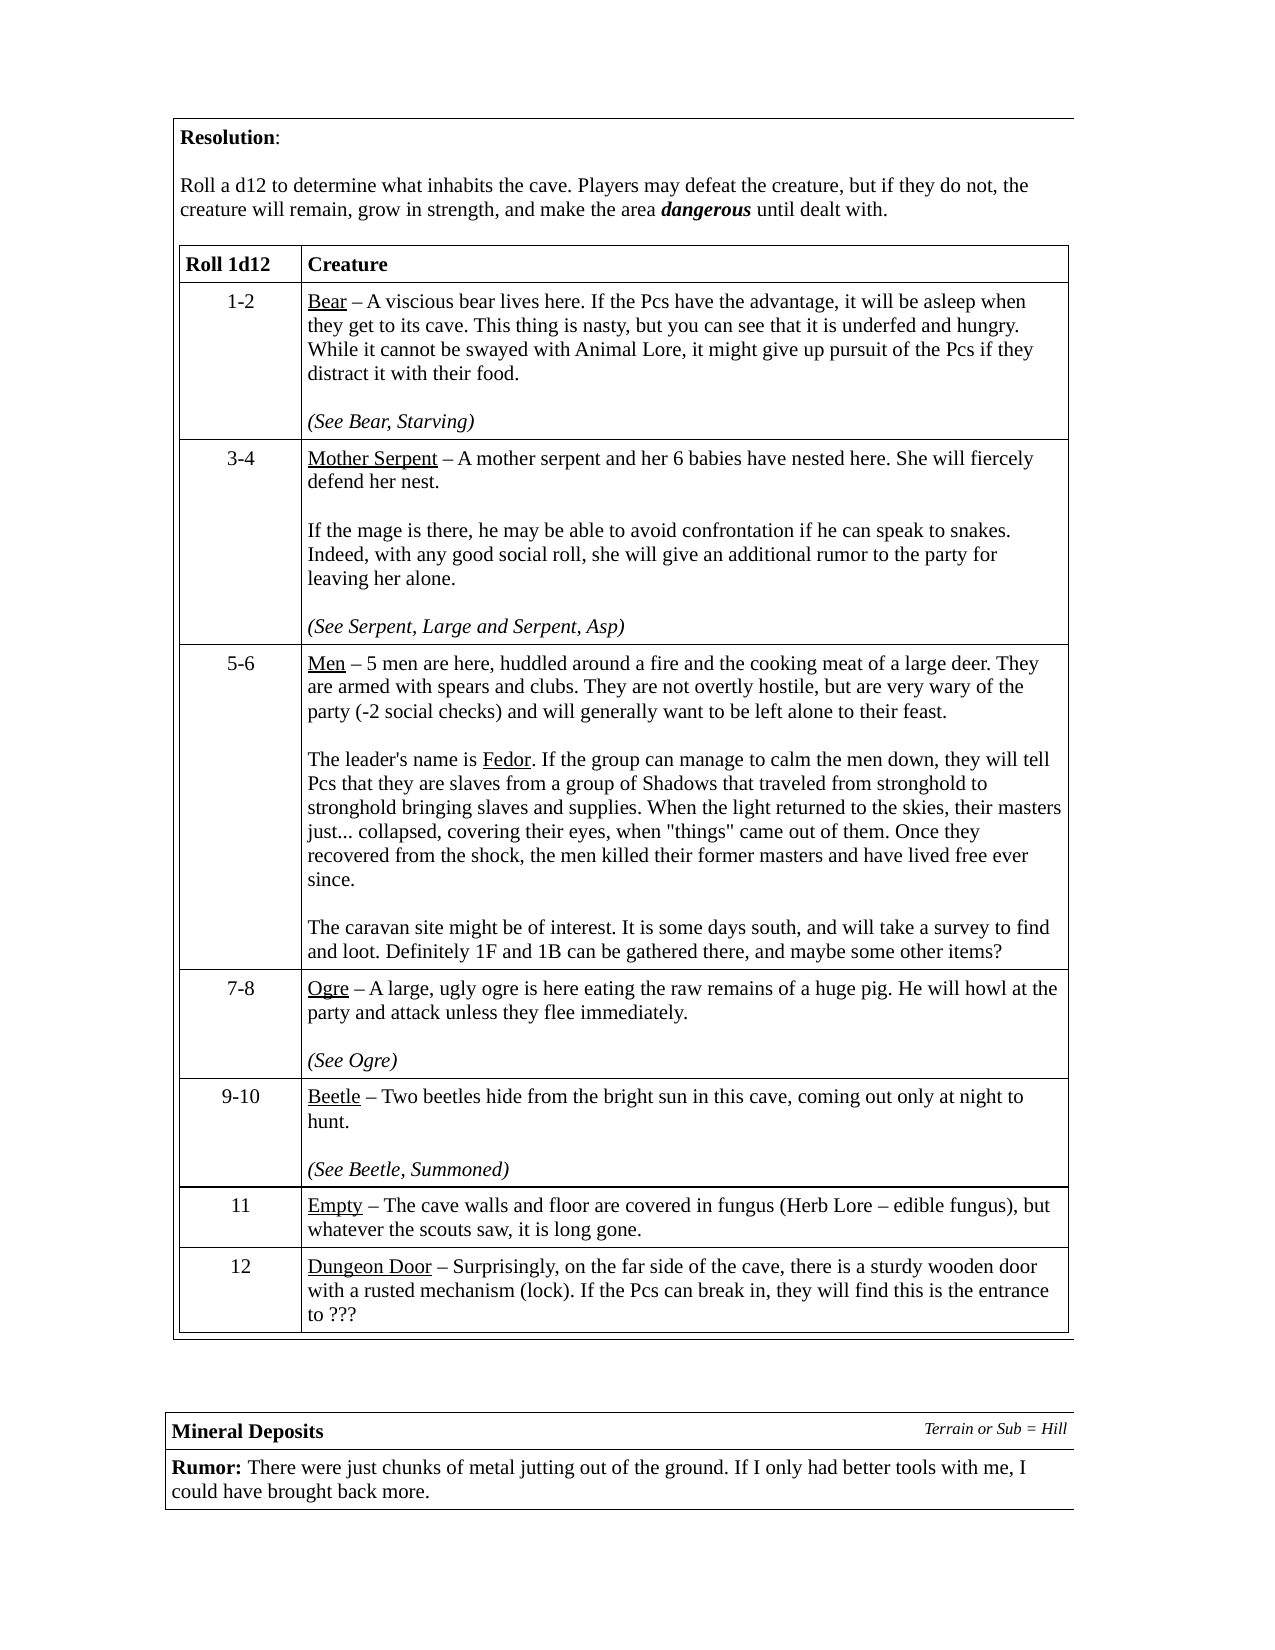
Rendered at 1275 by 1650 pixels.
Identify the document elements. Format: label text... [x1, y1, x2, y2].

table_cell 3-4 [180, 440, 301, 644]
table_cell Ogre – A large, ugly ogre is here eating the raw remains of a huge pig. He will howl at the party and attack unless they flee immediately. (See Ogre) [302, 970, 1068, 1078]
table_cell Rumor: There were just chunks of metal jutting out of the ground. If I only had better tools with me, I could have brought back more. [166, 1450, 1074, 1509]
table_cell Resolution: Roll a d12 to determine what inhabits the cave. Players may defeat the creature, but if they do not, the creature will remain, grow in strength, and make the area dangerous until dealt with. [174, 119, 1074, 1339]
table_cell 12 [180, 1248, 301, 1332]
table_header Terrain or Sub = Hill [638, 1413, 1074, 1448]
table_header Roll 1d12 [180, 246, 301, 282]
table_cell 11 [180, 1188, 301, 1247]
table_cell Men – 5 men are here, huddled around a fire and the cooking meat of a large deer. They are armed with spears and clubs. They are not overtly hostile, but are very wary of the party (-2 social checks) and will generally want to be left alone to their feast. The leader's name is Fedor. If the group can manage to calm the men down, they will tell Pcs that they are slaves from a group of Shadows that traveled from stronghold to stronghold bringing slaves and supplies. When the light returned to the skies, their masters just... collapsed, covering their eyes, when "things" came out of them. Once they recovered from the shock, the men killed their former masters and have lived free ever since. The caravan site might be of interest. It is some days south, and will take a survey to find and loot. Definitely 1F and 1B can be gathered there, and maybe some other items? [302, 645, 1068, 969]
table_cell 5-6 [180, 645, 301, 969]
table_header Mineral Deposits [166, 1413, 637, 1448]
table_cell 7-8 [180, 970, 301, 1078]
table_header Creature [302, 246, 1068, 282]
table_cell Dungeon Door – Surprisingly, on the far side of the cave, there is a sturdy wooden door with a rusted mechanism (lock). If the Pcs can break in, they will find this is the entrance to ??? [302, 1248, 1068, 1332]
table_cell Bear – A viscious bear lives here. If the Pcs have the advantage, it will be asleep when they get to its cave. This thing is nasty, but you can see that it is underfed and hungry. While it cannot be swayed with Animal Lore, it might give up pursuit of the Pcs if they distract it with their food. (See Bear, Starving) [302, 283, 1068, 439]
table_cell 9-10 [180, 1079, 301, 1186]
table_cell 1-2 [180, 283, 301, 439]
table_cell Mother Serpent – A mother serpent and her 6 babies have nested here. She will fiercely defend her nest. If the mage is there, he may be able to avoid confrontation if he can speak to snakes. Indeed, with any good social roll, she will give an additional rumor to the party for leaving her alone. (See Serpent, Large and Serpent, Asp) [302, 440, 1068, 644]
table_cell Empty – The cave walls and floor are covered in fungus (Herb Lore – edible fungus), but whatever the scouts saw, it is long gone. [302, 1188, 1068, 1247]
table_cell Beetle – Two beetles hide from the bright sun in this cave, coming out only at night to hunt. (See Beetle, Summoned) [302, 1079, 1068, 1186]
